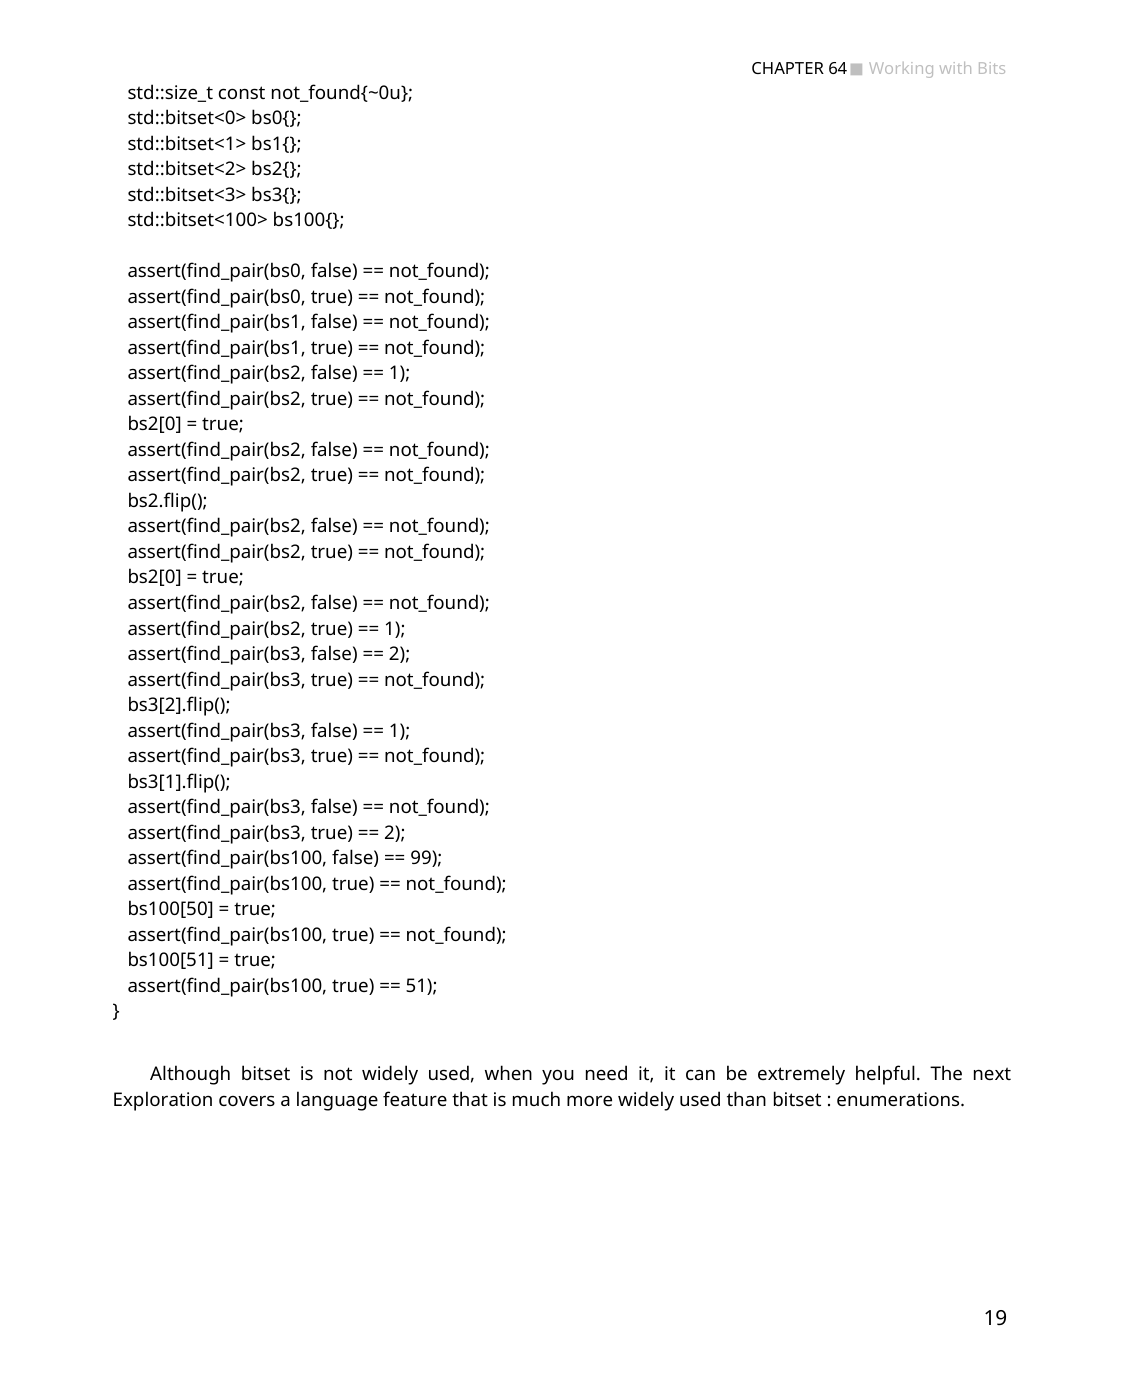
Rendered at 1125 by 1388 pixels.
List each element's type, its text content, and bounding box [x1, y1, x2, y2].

text assert(find_pair(bs100, true) == not_found); [112, 921, 1012, 947]
text bs2[0] = true; [112, 564, 1012, 589]
text } [112, 998, 1012, 1023]
text assert(find_pair(bs100, true) == not_found); [112, 870, 1012, 896]
text assert(find_pair(bs3, false) == 1); [112, 717, 1012, 742]
text assert(find_pair(bs3, true) == not_found); [112, 666, 1012, 691]
text assert(find_pair(bs2, true) == not_found); [112, 385, 1012, 411]
text bs100[51] = true; [112, 947, 1012, 972]
text Although bitset is not widely used, when you need it, it can be extremely helpful. The next Exploration covers a language feature that is much more widely used than bitset : enumerations. [112, 1061, 1012, 1112]
text bs3[2].flip(); [112, 691, 1012, 717]
text assert(find_pair(bs3, false) == not_found); [112, 793, 1012, 819]
text assert(find_pair(bs3, false) == 2); [112, 640, 1012, 666]
text assert(find_pair(bs100, true) == 51); [112, 972, 1012, 998]
text std::bitset<100> bs100{}; [112, 207, 1012, 232]
text assert(find_pair(bs2, true) == 1); [112, 615, 1012, 640]
text bs100[50] = true; [112, 896, 1012, 921]
text assert(find_pair(bs2, false) == not_found); [112, 513, 1012, 538]
text std::size_t const not_found{~0u}; [112, 79, 1012, 104]
text assert(find_pair(bs2, false) == 1); [112, 360, 1012, 385]
text std::bitset<3> bs3{}; [112, 181, 1012, 207]
text std::bitset<2> bs2{}; [112, 156, 1012, 181]
text bs2.flip(); [112, 487, 1012, 513]
text std::bitset<1> bs1{}; [112, 130, 1012, 156]
text assert(find_pair(bs2, true) == not_found); [112, 462, 1012, 487]
text assert(find_pair(bs0, true) == not_found); [112, 283, 1012, 309]
text assert(find_pair(bs2, true) == not_found); [112, 538, 1012, 564]
text assert(find_pair(bs100, false) == 99); [112, 844, 1012, 870]
text assert(find_pair(bs0, false) == not_found); [112, 258, 1012, 283]
text bs2[0] = true; [112, 411, 1012, 436]
text bs3[1].flip(); [112, 768, 1012, 793]
text std::bitset<0> bs0{}; [112, 104, 1012, 130]
text assert(find_pair(bs2, false) == not_found); [112, 436, 1012, 462]
text assert(find_pair(bs3, true) == 2); [112, 819, 1012, 844]
text assert(find_pair(bs3, true) == not_found); [112, 742, 1012, 768]
text assert(find_pair(bs1, false) == not_found); [112, 309, 1012, 334]
text assert(find_pair(bs2, false) == not_found); [112, 589, 1012, 615]
text assert(find_pair(bs1, true) == not_found); [112, 334, 1012, 360]
